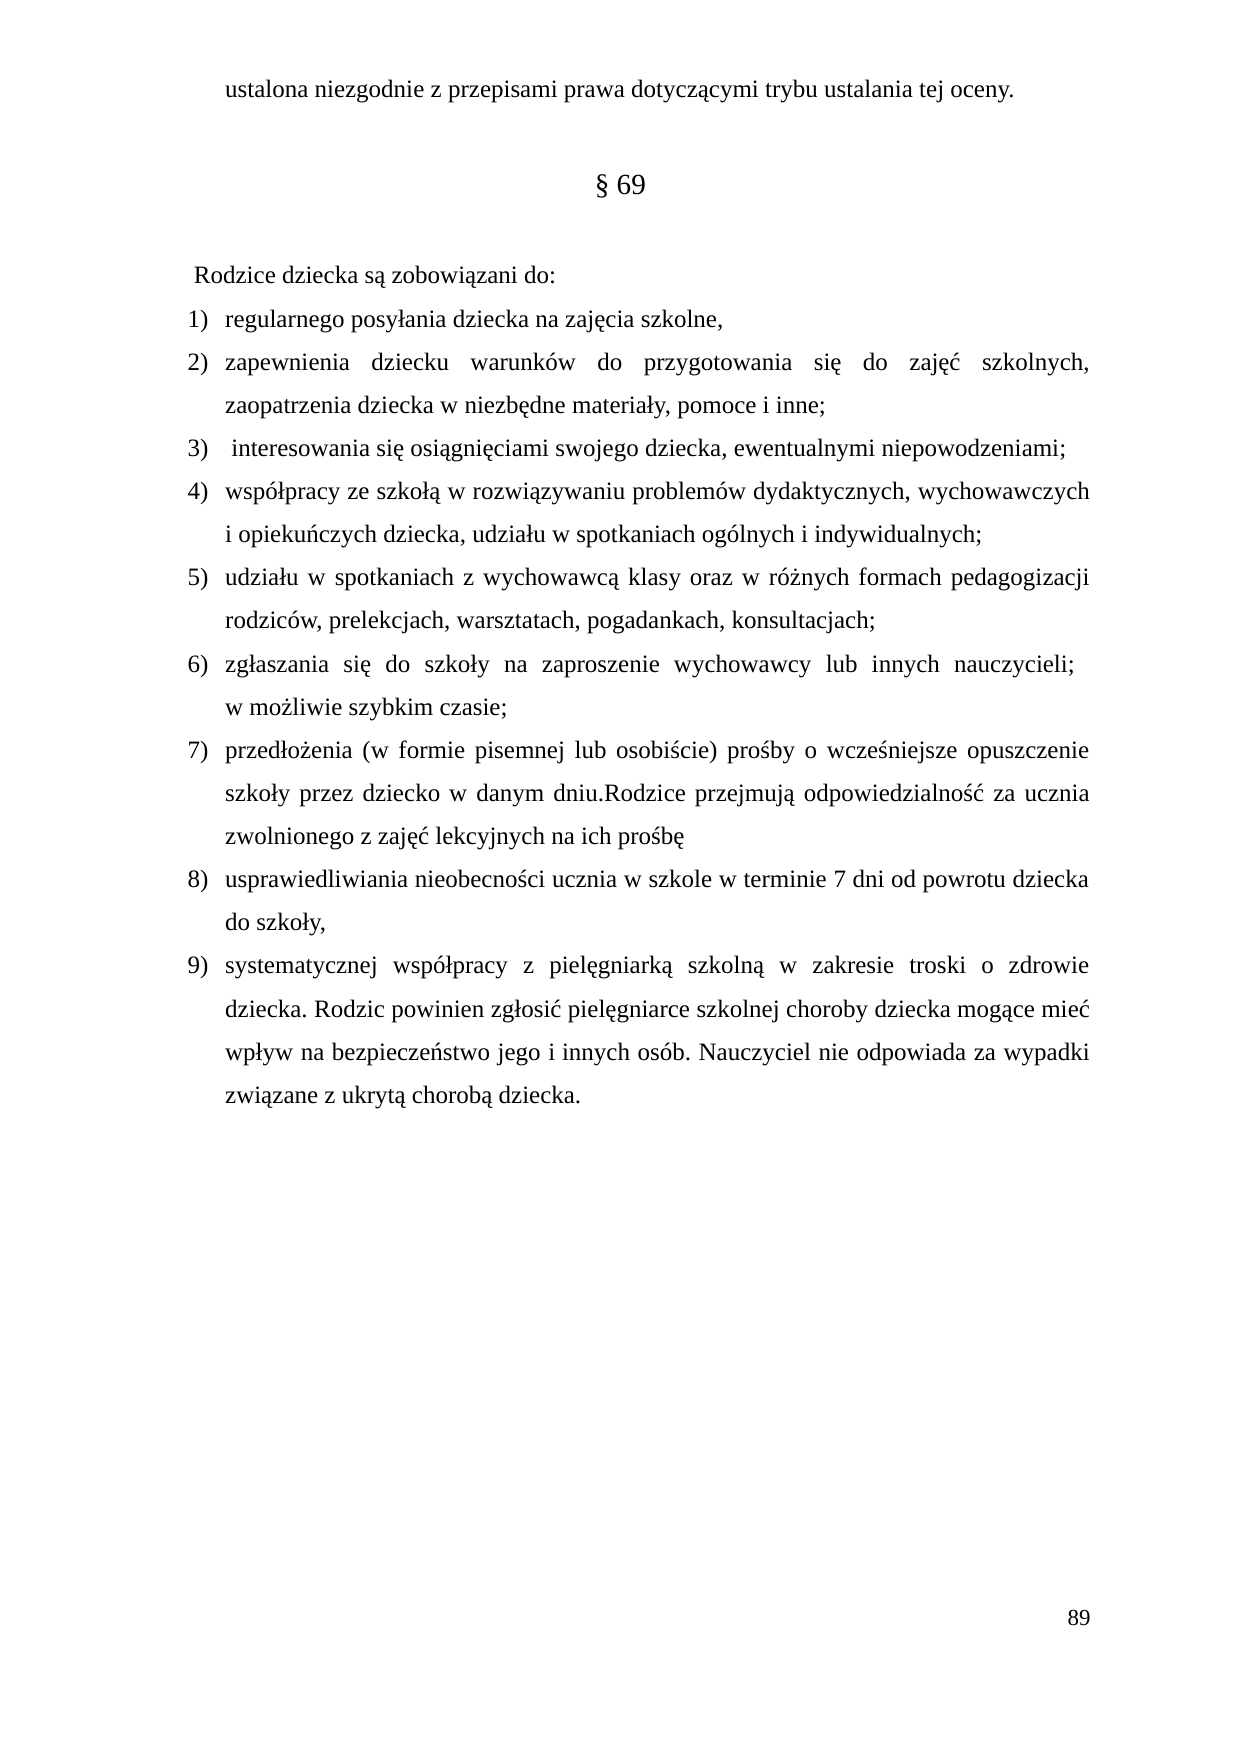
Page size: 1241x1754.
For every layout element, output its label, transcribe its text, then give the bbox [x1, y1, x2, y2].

list zapewnienia dziecku warunków do przygotowania się do zajęć szkolnych, zaopatrzenia dziecka w niezbędne materiały, pomoce i inne; [187, 347, 1090, 419]
list zgłaszania się do szkoły na zaproszenie wychowawcy lub innych nauczycieli; w możliwie szybkim czasie; [187, 649, 1090, 721]
list udziału w spotkaniach z wychowawcą klasy oraz w różnych formach pedagogizacji rodziców, prelekcjach, warsztatach, pogadankach, konsultacjach; [187, 562, 1090, 634]
list usprawiedliwiania nieobecności ucznia w szkole w terminie 7 dni od powrotu dziecka do szkoły, [187, 864, 1090, 936]
text § 69 [150, 167, 1090, 201]
text Rodzice dziecka są zobowiązani do: [150, 261, 1090, 289]
list interesowania się osiągnięciami swojego dziecka, ewentualnymi niepowodzeniami; [187, 433, 1090, 462]
list współpracy ze szkołą w rozwiązywaniu problemów dydaktycznych, wychowawczych i opiekuńczych dziecka, udziału w spotkaniach ogólnych i indywidualnych; [187, 476, 1090, 548]
list ustalona niezgodnie z przepisami prawa dotyczącymi trybu ustalania tej oceny. [187, 74, 1090, 102]
list systematycznej współpracy z pielęgniarką szkolną w zakresie troski o zdrowie dziecka. Rodzic powinien zgłosić pielęgniarce szkolnej choroby dziecka mogące mieć wpływ na bezpieczeństwo jego i innych osób. Nauczyciel nie odpowiada za wypadki związane z ukrytą chorobą dziecka. [187, 951, 1090, 1109]
list przedłożenia (w formie pisemnej lub osobiście) prośby o wcześniejsze opuszczenie szkoły przez dziecko w danym dniu.Rodzice przejmują odpowiedzialność za ucznia zwolnionego z zajęć lekcyjnych na ich prośbę [187, 735, 1090, 850]
list regularnego posyłania dziecka na zajęcia szkolne, [187, 304, 1090, 332]
